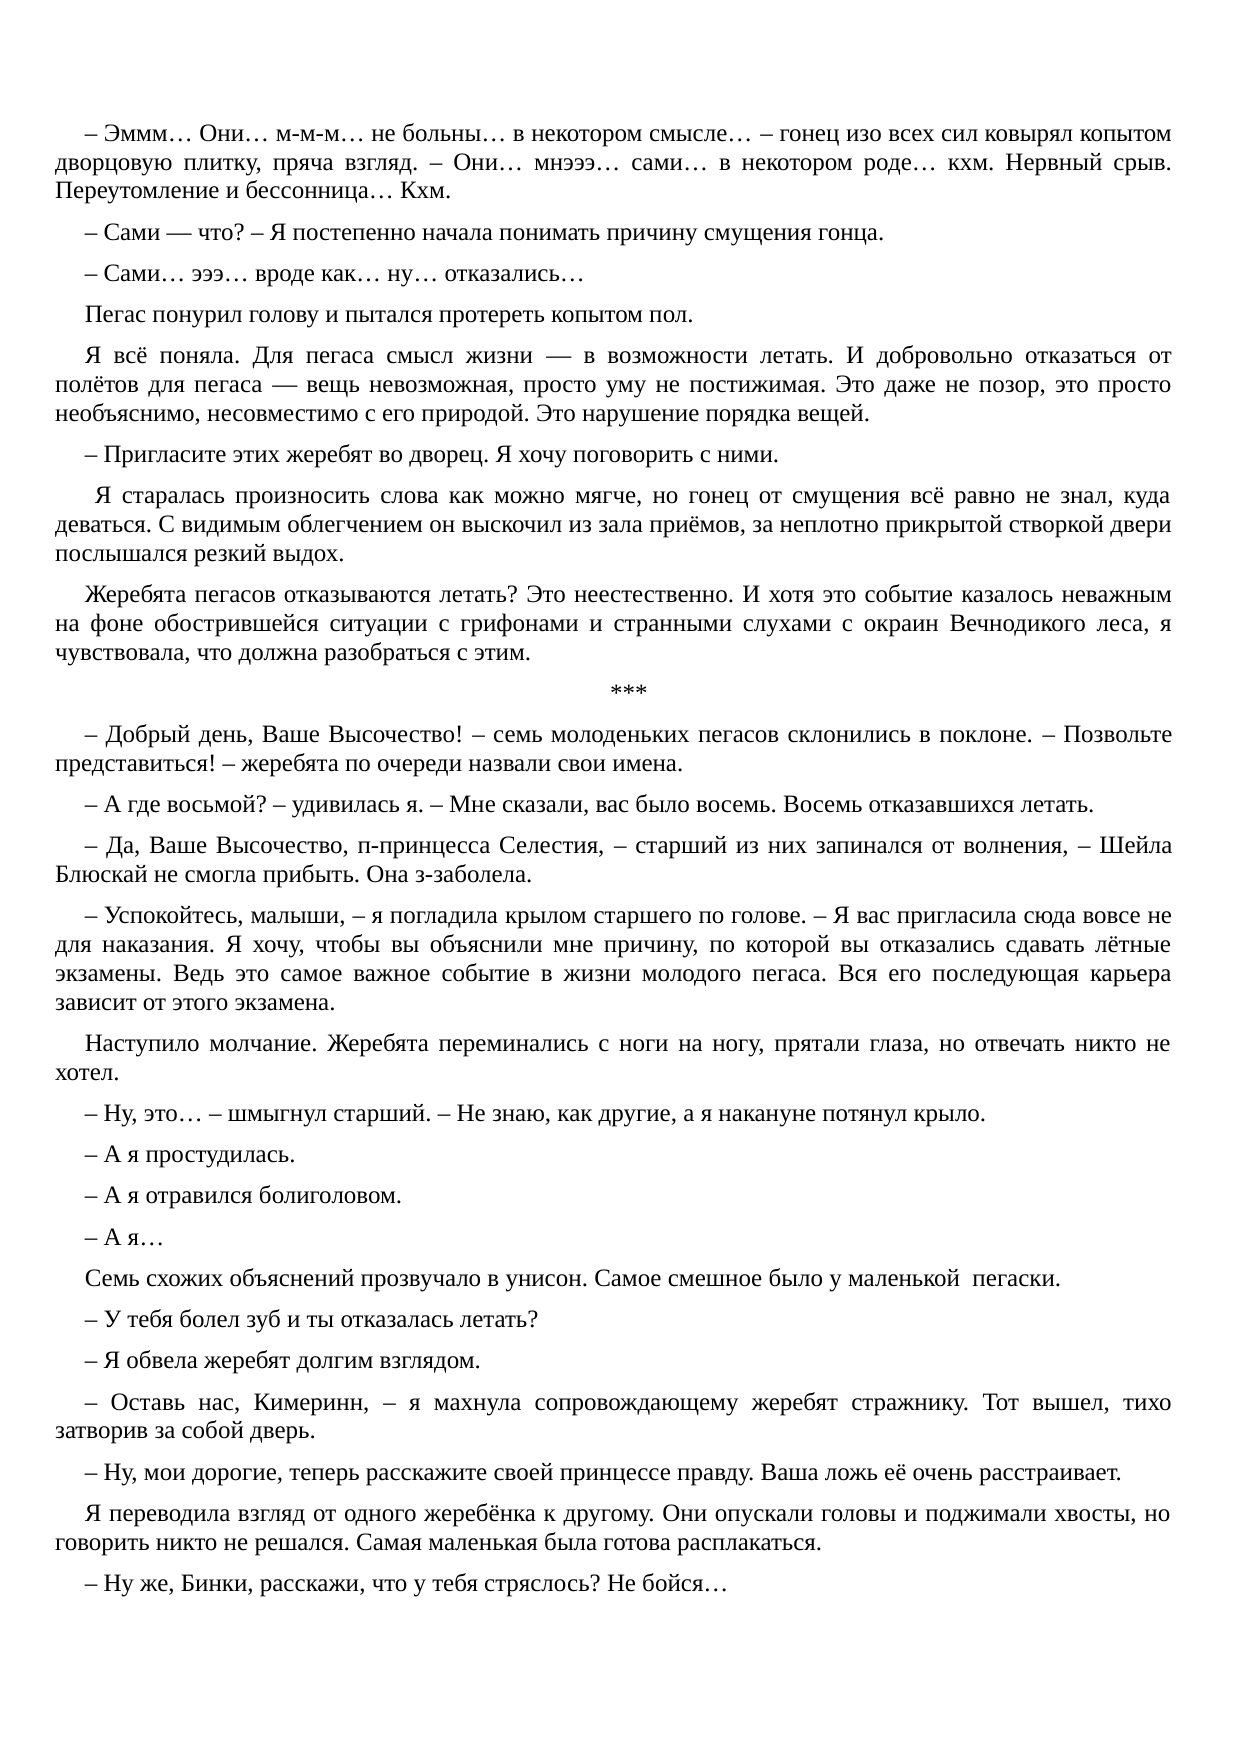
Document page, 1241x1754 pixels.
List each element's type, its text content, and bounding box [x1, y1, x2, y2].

text – Ну, мои дорогие, теперь расскажите своей принцессе правду. Ваша ложь её очень расстраивает. [55, 1457, 1172, 1486]
text – У тебя болел зуб и ты отказалась летать? [55, 1304, 1172, 1333]
text – Ну, это… – шмыгнул старший. – Не знаю, как другие, а я накануне потянул крыло. [55, 1098, 1172, 1127]
text – Успокойтесь, малыши, – я погладила крылом старшего по голове. – Я вас пригласила сюда вовсе не для наказания. Я хочу, чтобы вы объяснили мне причину, по которой вы отказались сдавать лётные экзамены. Ведь это самое важное событие в жизни молодого пегаса. Вся его последующая карьера зависит от этого экзамена. [55, 901, 1172, 1016]
text – А где восьмой? – удивилась я. – Мне сказали, вас было восемь. Восемь отказавшихся летать. [55, 789, 1172, 818]
text – А я отравился болиголовом. [55, 1181, 1172, 1209]
text Семь схожих объяснений прозвучало в унисон. Самое смешное было у маленькой пегаски. [55, 1263, 1172, 1292]
text – Я обвела жеребят долгим взглядом. [55, 1346, 1172, 1374]
text – А я простудилась. [55, 1139, 1172, 1168]
text – Оставь нас, Кимеринн, – я махнула сопровождающему жеребят стражнику. Тот вышел, тихо затворив за собой дверь. [55, 1387, 1172, 1444]
text – Пригласите этих жеребят во дворец. Я хочу поговорить с ними. [55, 439, 1172, 468]
text – Эммм… Они… м-м-м… не больны… в некотором смысле… – гонец изо всех сил ковырял копытом дворцовую плитку, пряча взгляд. – Они… мнэээ… сами… в некотором роде… кхм. Нервный срыв. Переутомление и бессонница… Кхм. [55, 118, 1172, 204]
text Пегас понурил голову и пытался протереть копытом пол. [55, 299, 1172, 328]
text Наступило молчание. Жеребята переминались с ноги на ногу, прятали глаза, но отвечать никто не хотел. [55, 1028, 1172, 1086]
text Я переводила взгляд от одного жеребёнка к другому. Они опускали головы и поджимали хвосты, но говорить никто не решался. Самая маленькая была готова расплакаться. [55, 1498, 1172, 1556]
text *** [55, 678, 1172, 707]
text Я всё поняла. Для пегаса смысл жизни — в возможности летать. И добровольно отказаться от полётов для пегаса — вещь невозможная, просто уму не постижимая. Это даже не позор, это просто необъяснимо, несовместимо с его природой. Это нарушение порядка вещей. [55, 341, 1172, 427]
text – Сами… эээ… вроде как… ну… отказались… [55, 258, 1172, 287]
text – Да, Ваше Высочество, п-принцесса Селестия, – старший из них запинался от волнения, – Шейла Блюскай не смогла прибыть. Она з-заболела. [55, 831, 1172, 888]
text – А я… [55, 1222, 1172, 1251]
text Жеребята пегасов отказываются летать? Это неестественно. И хотя это событие казалось неважным на фоне обострившейся ситуации с грифонами и странными слухами с окраин Вечнодикого леса, я чувствовала, что должна разобраться с этим. [55, 579, 1172, 666]
text – Ну же, Бинки, расскажи, что у тебя стряслось? Не бойся… [55, 1568, 1172, 1597]
text – Добрый день, Ваше Высочество! – семь молоденьких пегасов склонились в поклоне. – Позвольте представиться! – жеребята по очереди назвали свои имена. [55, 719, 1172, 777]
text – Сами — что? – Я постепенно начала понимать причину смущения гонца. [55, 217, 1172, 246]
text Я старалась произносить слова как можно мягче, но гонец от смущения всё равно не знал, куда деваться. С видимым облегчением он выскочил из зала приёмов, за неплотно прикрытой створкой двери послышался резкий выдох. [55, 481, 1172, 567]
